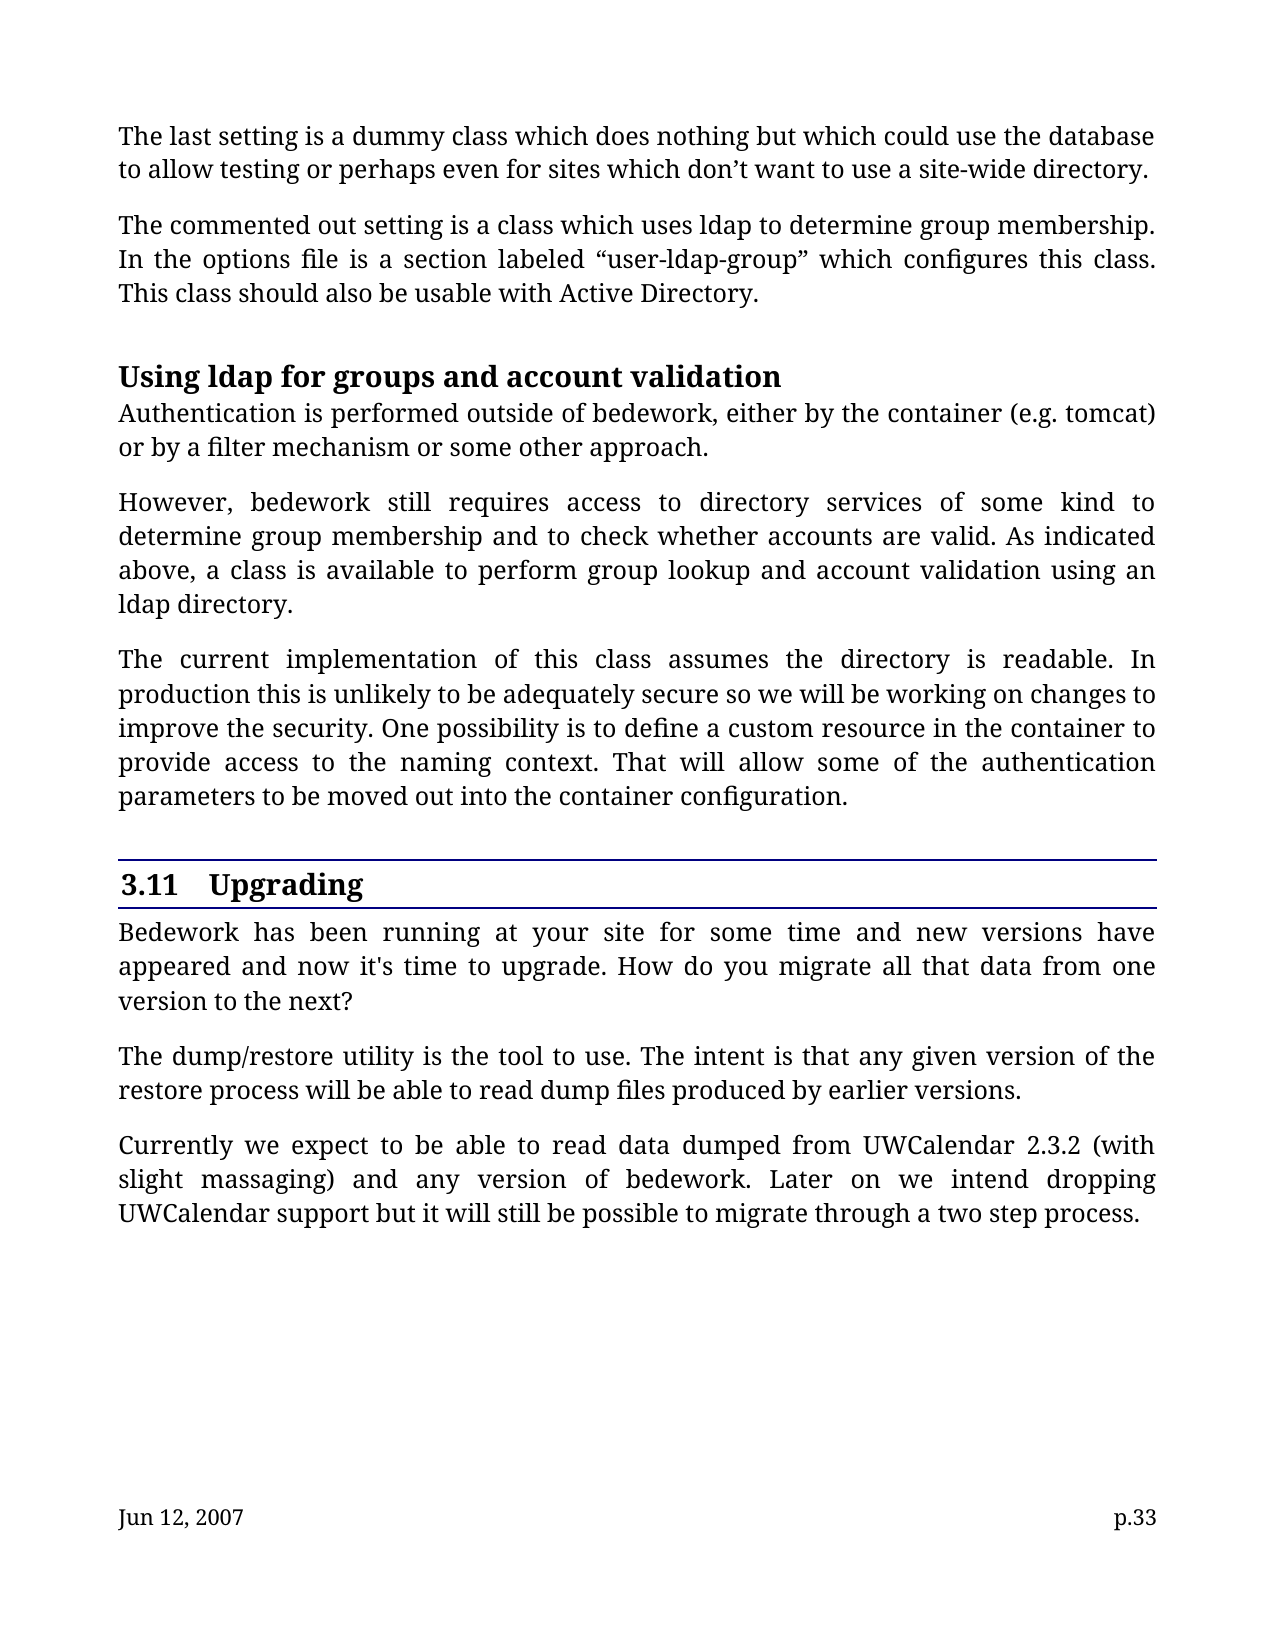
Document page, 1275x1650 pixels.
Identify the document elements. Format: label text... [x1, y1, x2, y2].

subtitle Upgrading [118, 861, 1157, 907]
subtitle Using ldap for groups and account validation [118, 356, 1157, 396]
text The current implementation of this class assumes the directory is readable. In production this is unlikely to be adequately secure so we will be working on changes to improve the security. One possibility is to define a custom resource in the container to provide access to the naming context. That will allow some of the authentication parameters to be moved out into the container configuration. [118, 642, 1157, 812]
text Currently we expect to be able to read data dumped from UWCalendar 2.3.2 (with slight massaging) and any version of bedework. Later on we intend dropping UWCalendar support but it will still be possible to migrate through a two step process. [118, 1127, 1157, 1229]
text The last setting is a dummy class which does nothing but which could use the database to allow testing or perhaps even for sites which don’t want to use a site-wide directory. [118, 118, 1157, 186]
text The dump/restore utility is the tool to use. The intent is that any given version of the restore process will be able to read dump files produced by earlier versions. [118, 1038, 1157, 1106]
text However, bedework still requires access to directory services of some kind to determine group membership and to check whether accounts are valid. As indicated above, a class is available to perform group lookup and account validation using an ldap directory. [118, 485, 1157, 621]
text The commented out setting is a class which uses ldap to determine group membership. In the options file is a section labeled “user-ldap-group” which configures this class. This class should also be usable with Active Directory. [118, 207, 1157, 309]
text Bedework has been running at your site for some time and new versions have appeared and now it's time to upgrade. How do you migrate all that data from one version to the next? [118, 915, 1157, 1017]
text Authentication is performed outside of bedework, either by the container (e.g. tomcat) or by a filter mechanism or some other approach. [118, 396, 1157, 464]
